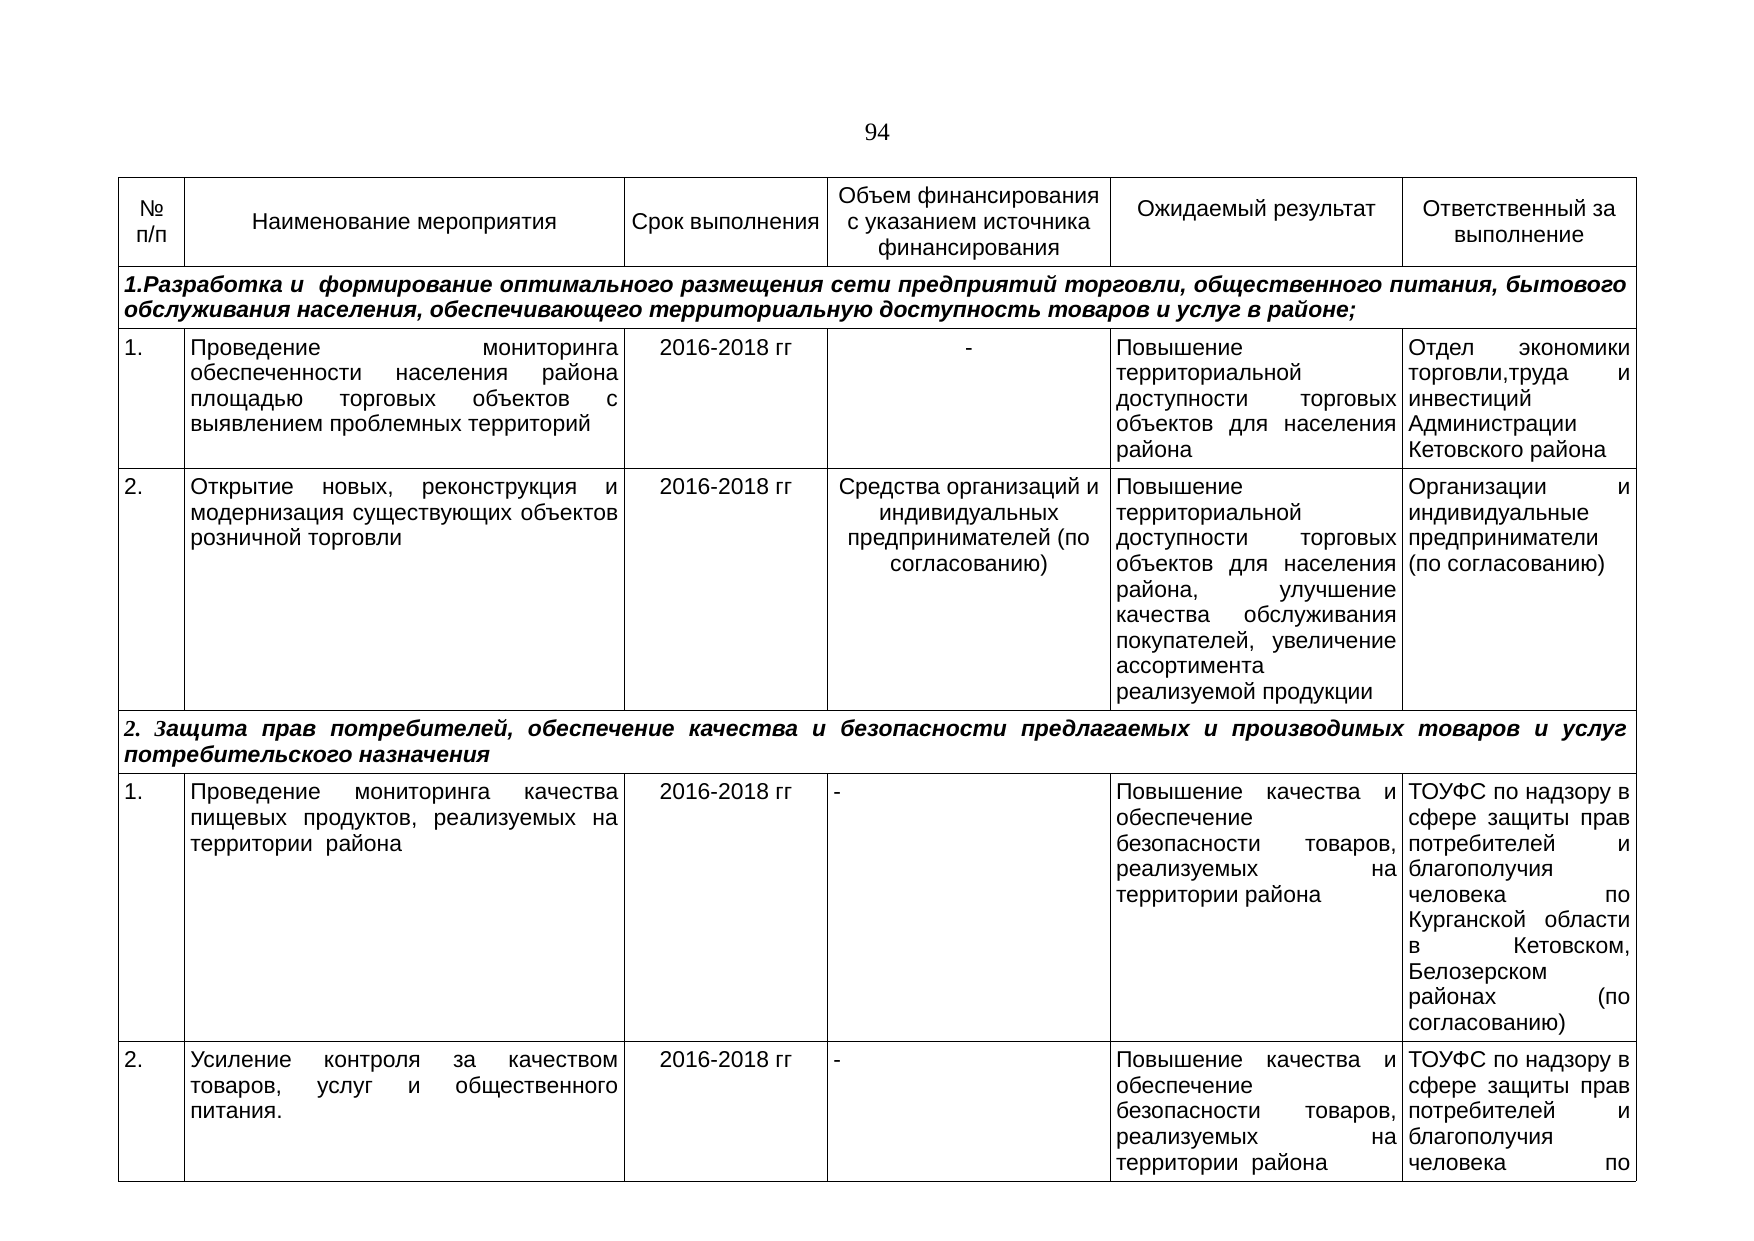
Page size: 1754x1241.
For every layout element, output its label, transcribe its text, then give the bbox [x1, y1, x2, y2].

table_cell Повышение качества и обеспечение безопасности товаров, реализуемых на территории района [1111, 1042, 1402, 1181]
table_cell 1. [119, 329, 184, 468]
table_cell Повышение территориальной доступности торговых объектов для населения района, улучшение качества обслуживания покупателей, увеличение ассортимента реализуемой продукции [1111, 469, 1402, 710]
table_header № п/п [119, 178, 184, 266]
table_cell - [828, 774, 1110, 1041]
table_header Наименование мероприятия [185, 178, 624, 266]
table_cell Повышение территориальной доступности торговых объектов для населения района [1111, 329, 1402, 468]
table_cell Отдел экономики торговли,труда и инвестиций Администрации Кетовского района [1403, 329, 1636, 468]
table_header Ожидаемый результат [1111, 178, 1402, 266]
table_cell 2. Защита прав потребителей, обеспечение качества и безопасности предлагаемых и производимых товаров и услуг потребительского назначения [119, 711, 1636, 773]
table_cell 2016-2018 гг [625, 1042, 827, 1181]
table_cell Проведение мониторинга качества пищевых продуктов, реализуемых на территории района [185, 774, 624, 1041]
table_cell Средства организаций и индивидуальных предпринимателей (по согласованию) [828, 469, 1110, 710]
table_cell - [828, 329, 1110, 468]
table_cell 2016-2018 гг [625, 774, 827, 1041]
table_header Ответственный за выполнение [1403, 178, 1636, 266]
table_cell 2. [119, 1042, 184, 1181]
table_cell Проведение мониторинга обеспеченности населения района площадью торговых объектов с выявлением проблемных территорий [185, 329, 624, 468]
table_cell Усиление контроля за качеством товаров, услуг и общественного питания. [185, 1042, 624, 1181]
table_cell - [828, 1042, 1110, 1181]
table_cell 1. [119, 774, 184, 1041]
table_cell ТОУФС по надзору в сфере защиты прав потребителей и благополучия человека по Курганской области в Кетовском, Белозерском районах (по согласованию) [1403, 774, 1636, 1041]
table_header Объем финансирования с указанием источника финансирования [828, 178, 1110, 266]
table_cell Организации и индивидуальные предприниматели (по согласованию) [1403, 469, 1636, 710]
table_cell 2016-2018 гг [625, 329, 827, 468]
table_cell Повышение качества и обеспечение безопасности товаров, реализуемых на территории района [1111, 774, 1402, 1041]
table_header Срок выполнения [625, 178, 827, 266]
table_cell Открытие новых, реконструкция и модернизация существующих объектов розничной торговли [185, 469, 624, 710]
table_cell 2. [119, 469, 184, 710]
table_cell 2016-2018 гг [625, 469, 827, 710]
table_cell ТОУФС по надзору в сфере защиты прав потребителей и благополучия человека по [1403, 1042, 1636, 1181]
table_cell 1.Разработка и формирование оптимального размещения сети предприятий торговли, общественного питания, бытового обслуживания населения, обеспечивающего территориальную доступность товаров и услуг в районе; [119, 267, 1636, 328]
